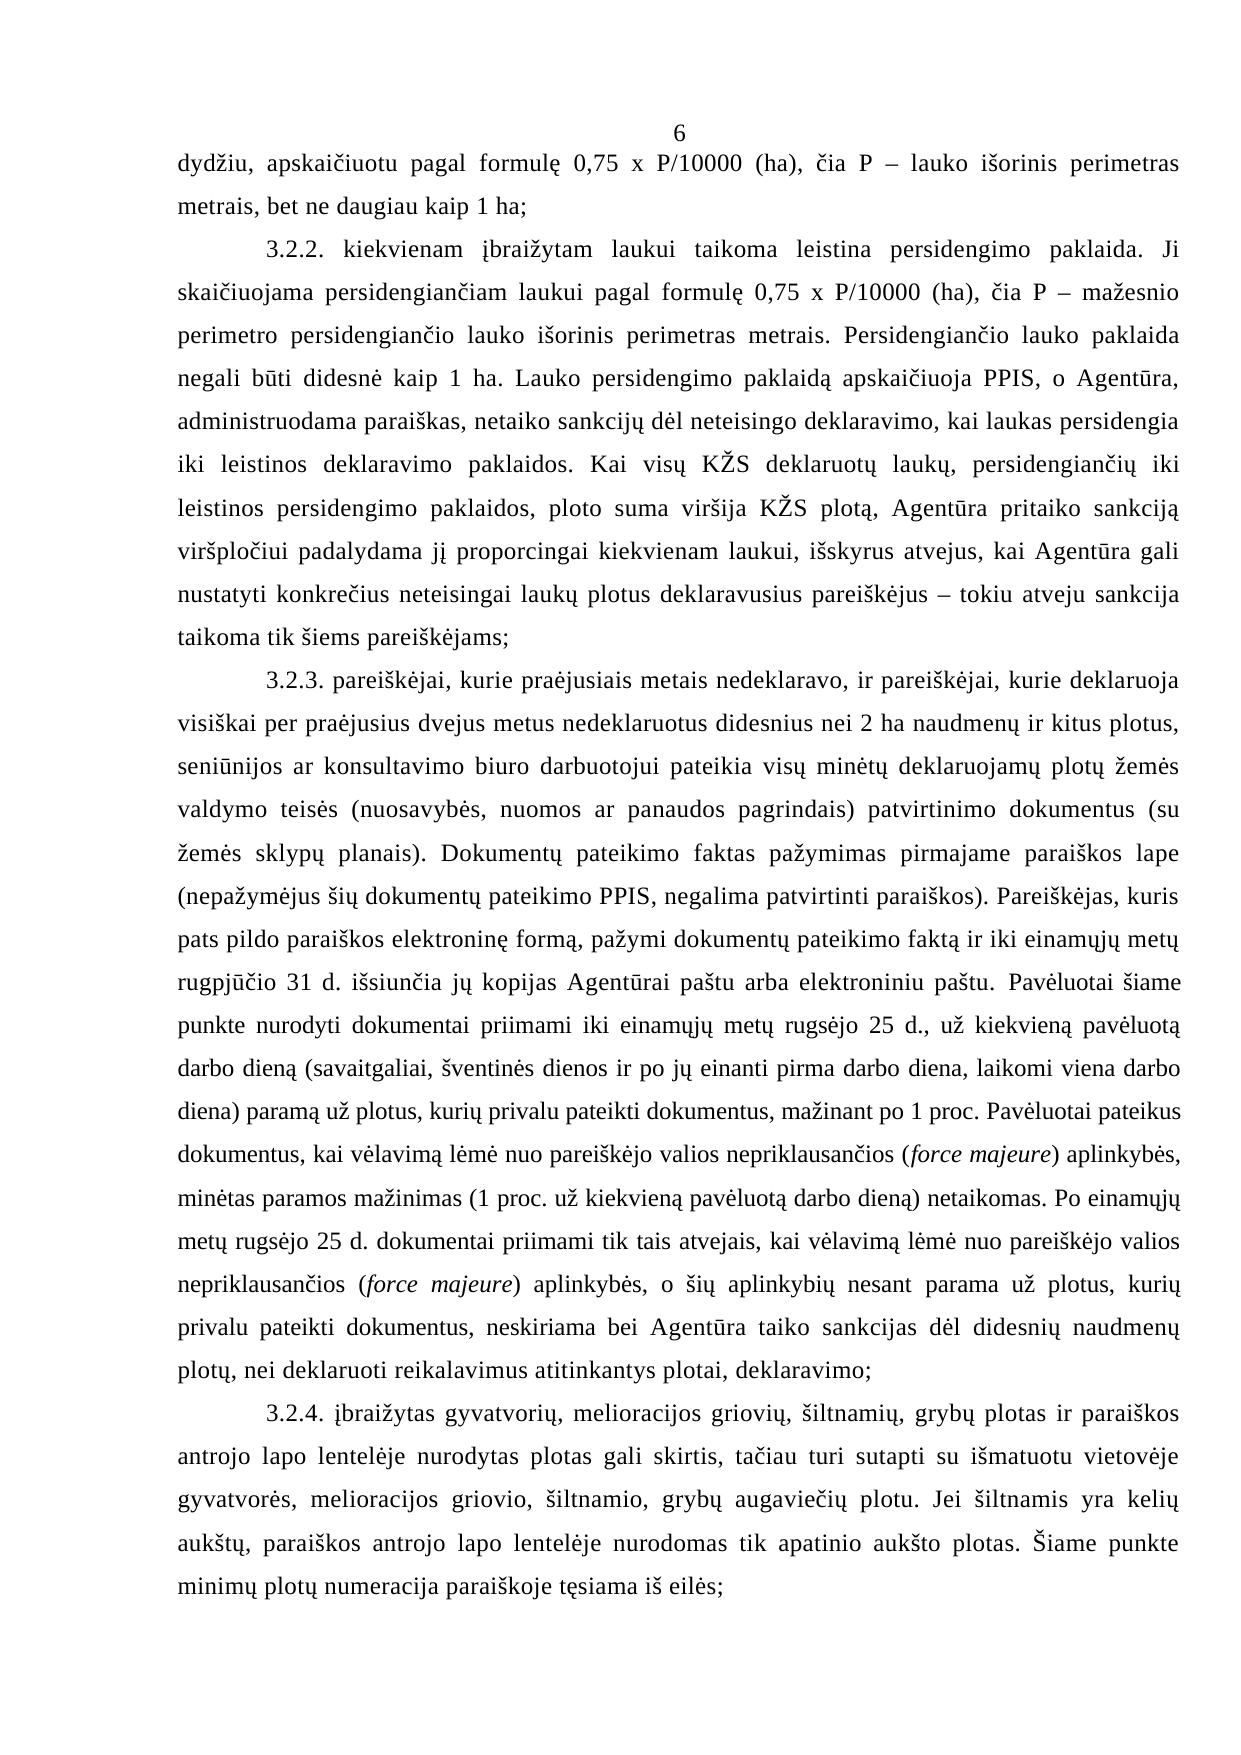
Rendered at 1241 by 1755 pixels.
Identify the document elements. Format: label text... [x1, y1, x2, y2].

text 3.2.4. įbraižytas gyvatvorių, melioracijos griovių, šiltnamių, grybų plotas ir paraiškos antrojo lapo lentelėje nurodytas plotas gali skirtis, tačiau turi sutapti su išmatuotu vietovėje gyvatvorės, melioracijos griovio, šiltnamio, grybų augaviečių plotu. Jei šiltnamis yra kelių aukštų, paraiškos antrojo lapo lentelėje nurodomas tik apatinio aukšto plotas. Šiame punkte minimų plotų numeracija paraiškoje tęsiama iš eilės; [177, 1398, 1181, 1599]
text dydžiu, apskaičiuotu pagal formulę 0,75 x P/10000 (ha), čia P – lauko išorinis perimetras metrais, bet ne daugiau kaip 1 ha; [177, 148, 1181, 219]
text 3.2.2. kiekvienam įbraižytam laukui taikoma leistina persidengimo paklaida. Ji skaičiuojama persidengiančiam laukui pagal formulę 0,75 x P/10000 (ha), čia P – mažesnio perimetro persidengiančio lauko išorinis perimetras metrais. Persidengiančio lauko paklaida negali būti didesnė kaip 1 ha. Lauko persidengimo paklaidą apskaičiuoja PPIS, o Agentūra, administruodama paraiškas, netaiko sankcijų dėl neteisingo deklaravimo, kai laukas persidengia iki leistinos deklaravimo paklaidos. Kai visų KŽS deklaruotų laukų, persidengiančių iki leistinos persidengimo paklaidos, ploto suma viršija KŽS plotą, Agentūra pritaiko sankciją viršpločiui padalydama jį proporcingai kiekvienam laukui, išskyrus atvejus, kai Agentūra gali nustatyti konkrečius neteisingai laukų plotus deklaravusius pareiškėjus – tokiu atveju sankcija taikoma tik šiems pareiškėjams; [177, 234, 1181, 651]
text 3.2.3. pareiškėjai, kurie praėjusiais metais nedeklaravo, ir pareiškėjai, kurie deklaruoja visiškai per praėjusius dvejus metus nedeklaruotus didesnius nei 2 ha naudmenų ir kitus plotus, seniūnijos ar konsultavimo biuro darbuotojui pateikia visų minėtų deklaruojamų plotų žemės valdymo teisės (nuosavybės, nuomos ar panaudos pagrindais) patvirtinimo dokumentus (su žemės sklypų planais). Dokumentų pateikimo faktas pažymimas pirmajame paraiškos lape (nepažymėjus šių dokumentų pateikimo PPIS, negalima patvirtinti paraiškos). Pareiškėjas, kuris pats pildo paraiškos elektroninę formą, pažymi dokumentų pateikimo faktą ir iki einamųjų metų rugpjūčio 31 d. išsiunčia jų kopijas Agentūrai paštu arba elektroniniu paštu. Pavėluotai šiame punkte nurodyti dokumentai priimami iki einamųjų metų rugsėjo 25 d., už kiekvieną pavėluotą darbo dieną (savaitgaliai, šventinės dienos ir po jų einanti pirma darbo diena, laikomi viena darbo diena) paramą už plotus, kurių privalu pateikti dokumentus, mažinant po 1 proc. Pavėluotai pateikus dokumentus, kai vėlavimą lėmė nuo pareiškėjo valios nepriklausančios (force majeure) aplinkybės, minėtas paramos mažinimas (1 proc. už kiekvieną pavėluotą darbo dieną) netaikomas. Po einamųjų metų rugsėjo 25 d. dokumentai priimami tik tais atvejais, kai vėlavimą lėmė nuo pareiškėjo valios nepriklausančios (force majeure) aplinkybės, o šių aplinkybių nesant parama už plotus, kurių privalu pateikti dokumentus, neskiriama bei Agentūra taiko sankcijas dėl didesnių naudmenų plotų, nei deklaruoti reikalavimus atitinkantys plotai, deklaravimo; [177, 665, 1181, 1384]
